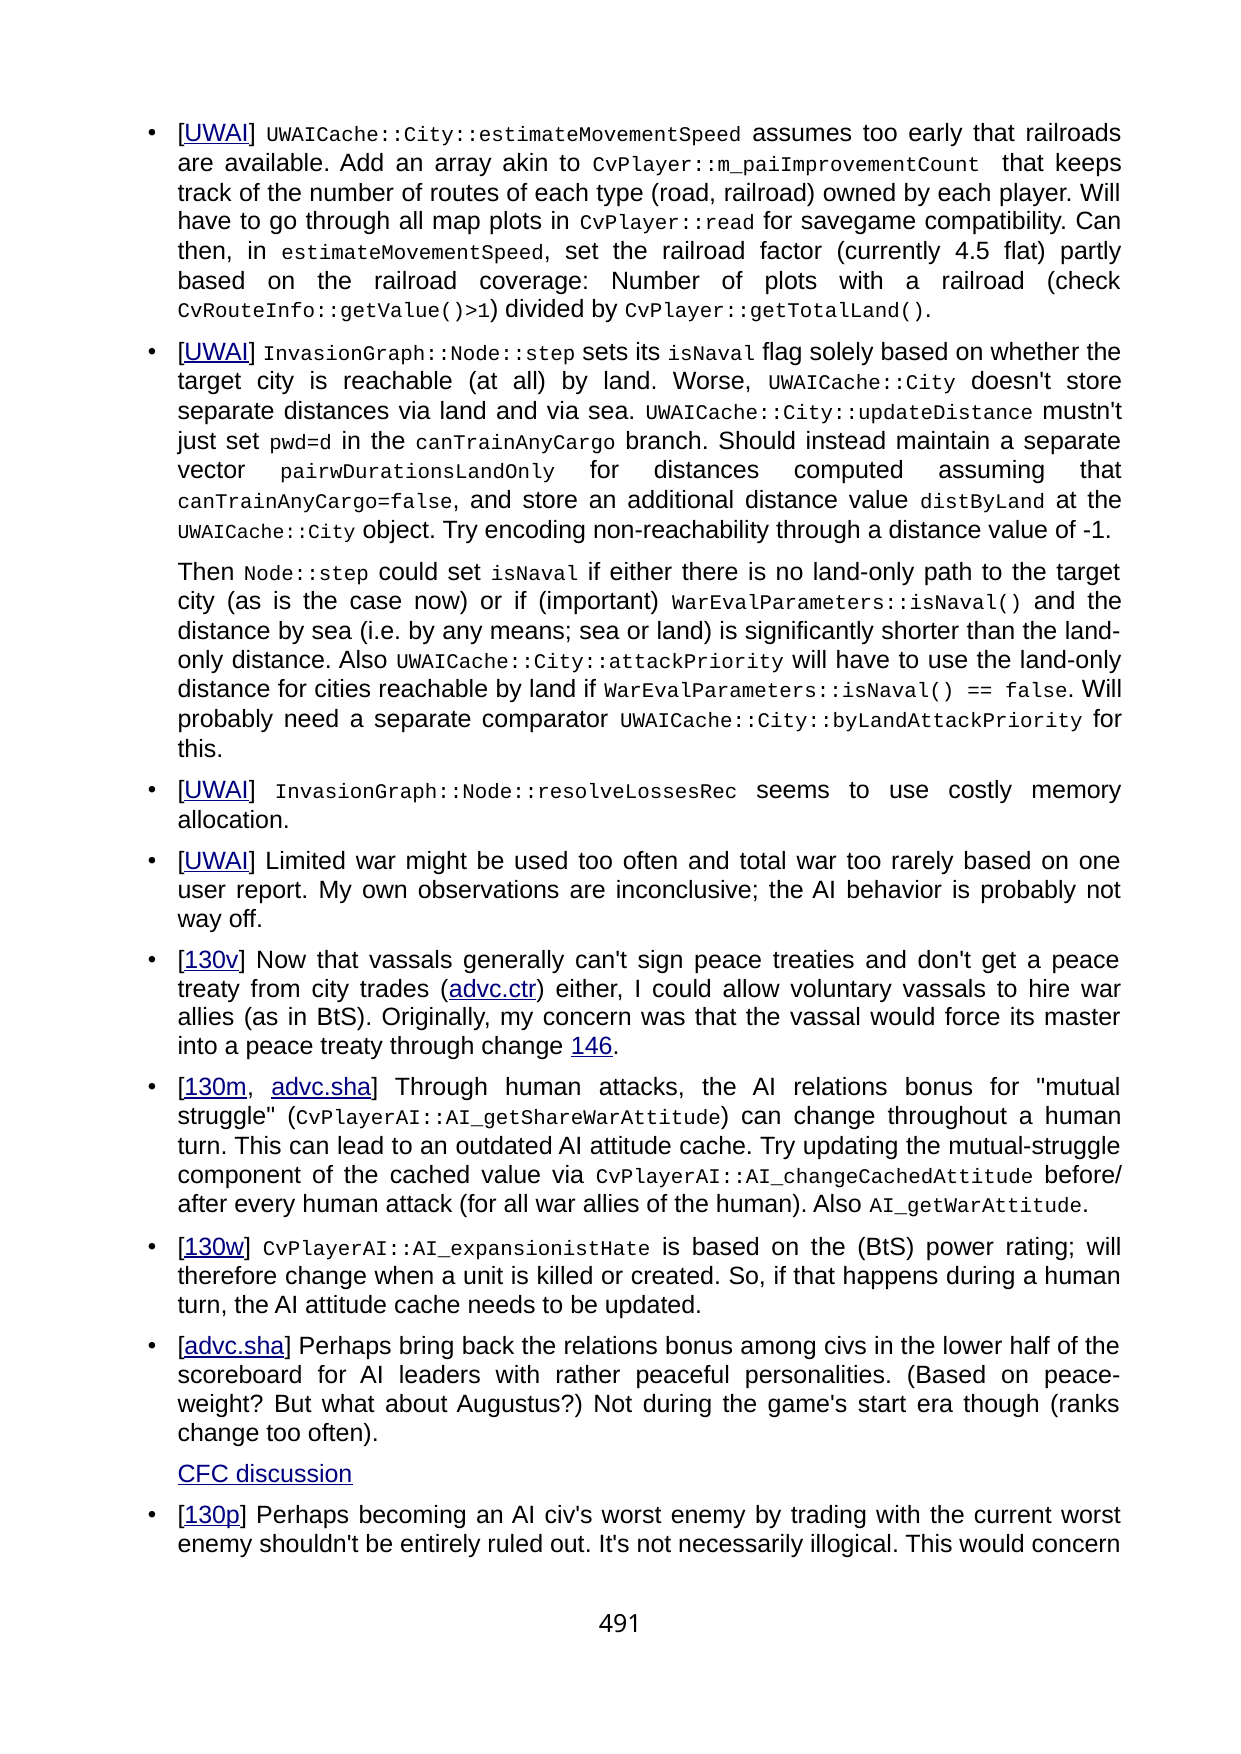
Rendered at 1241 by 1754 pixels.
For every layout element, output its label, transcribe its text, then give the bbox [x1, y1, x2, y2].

list [UWAI] InvasionGraph::Node::step sets its isNaval flag solely based on whether the target city is reachable (at all) by land. Worse, UWAICache::City doesn't store separate distances via land and via sea. UWAICache::City::updateDistance mustn't just set pwd=d in the canTrainAnyCargo branch. Should instead maintain a separate vector pairwDurationsLandOnly for distances computed assuming that canTrainAnyCargo=false, and store an additional distance value distByLand at the UWAICache::City object. Try encoding non-reachability through a distance value of -1. [148, 337, 1122, 544]
list CFC discussion [148, 1459, 1122, 1488]
list [advc.sha] Perhaps bring back the relations bonus among civs in the lower half of the scoreboard for AI leaders with rather peaceful personalities. (Based on peace-weight? But what about Augustus?) Not during the game's start era though (ranks change too often). [148, 1331, 1122, 1446]
list [UWAI] Limited war might be used too often and total war too rarely based on one user report. My own observations are inconclusive; the AI behavior is probably not way off. [148, 846, 1122, 932]
list [130p] Perhaps becoming an AI civ's worst enemy by trading with the current worst enemy shouldn't be entirely ruled out. It's not necessarily illogical. This would concern [148, 1500, 1122, 1558]
list [130v] Now that vassals generally can't sign peace treaties and don't get a peace treaty from city trades (advc.ctr) either, I could allow voluntary vassals to hire war allies (as in BtS). Originally, my concern was that the vassal would force its master into a peace treaty through change 146. [148, 945, 1122, 1060]
list Then Node::step could set isNaval if either there is no land-only path to the target city (as is the case now) or if (important) WarEvalParameters::isNaval() and the distance by sea (i.e. by any means; sea or land) is significantly shorter than the land-only distance. Also UWAICache::City::attackPriority will have to use the land-only distance for cities reachable by land if WarEvalParameters::isNaval() == false. Will probably need a separate comparator UWAICache::City::byLandAttackPriority for this. [148, 557, 1122, 762]
list [UWAI] UWAICache::City::estimateMovementSpeed assumes too early that railroads are available. Add an array akin to CvPlayer::m_paiImprovementCount that keeps track of the number of routes of each type (road, railroad) owned by each player. Will have to go through all map plots in CvPlayer::read for savegame compatibility. Can then, in estimateMovementSpeed, set the railroad factor (currently 4.5 flat) partly based on the railroad coverage: Number of plots with a railroad (check CvRouteInfo::getValue()>1) divided by CvPlayer::getTotalLand(). [148, 118, 1122, 324]
list [130w] CvPlayerAI::AI_expansionistHate is based on the (BtS) power rating; will therefore change when a unit is killed or created. So, if that happens during a human turn, the AI attitude cache needs to be updated. [148, 1232, 1122, 1319]
list [130m, advc.sha] Through human attacks, the AI relations bonus for "mutual struggle" (CvPlayerAI::AI_getShareWarAttitude) can change throughout a human turn. This can lead to an outdated AI attitude cache. Try updating the mutual-struggle component of the cached value via CvPlayerAI::AI_changeCachedAttitude before/ after every human attack (for all war allies of the human). Also AI_getWarAttitude. [148, 1072, 1122, 1219]
list [UWAI] InvasionGraph::Node::resolveLossesRec seems to use costly memory allocation. [148, 775, 1122, 833]
